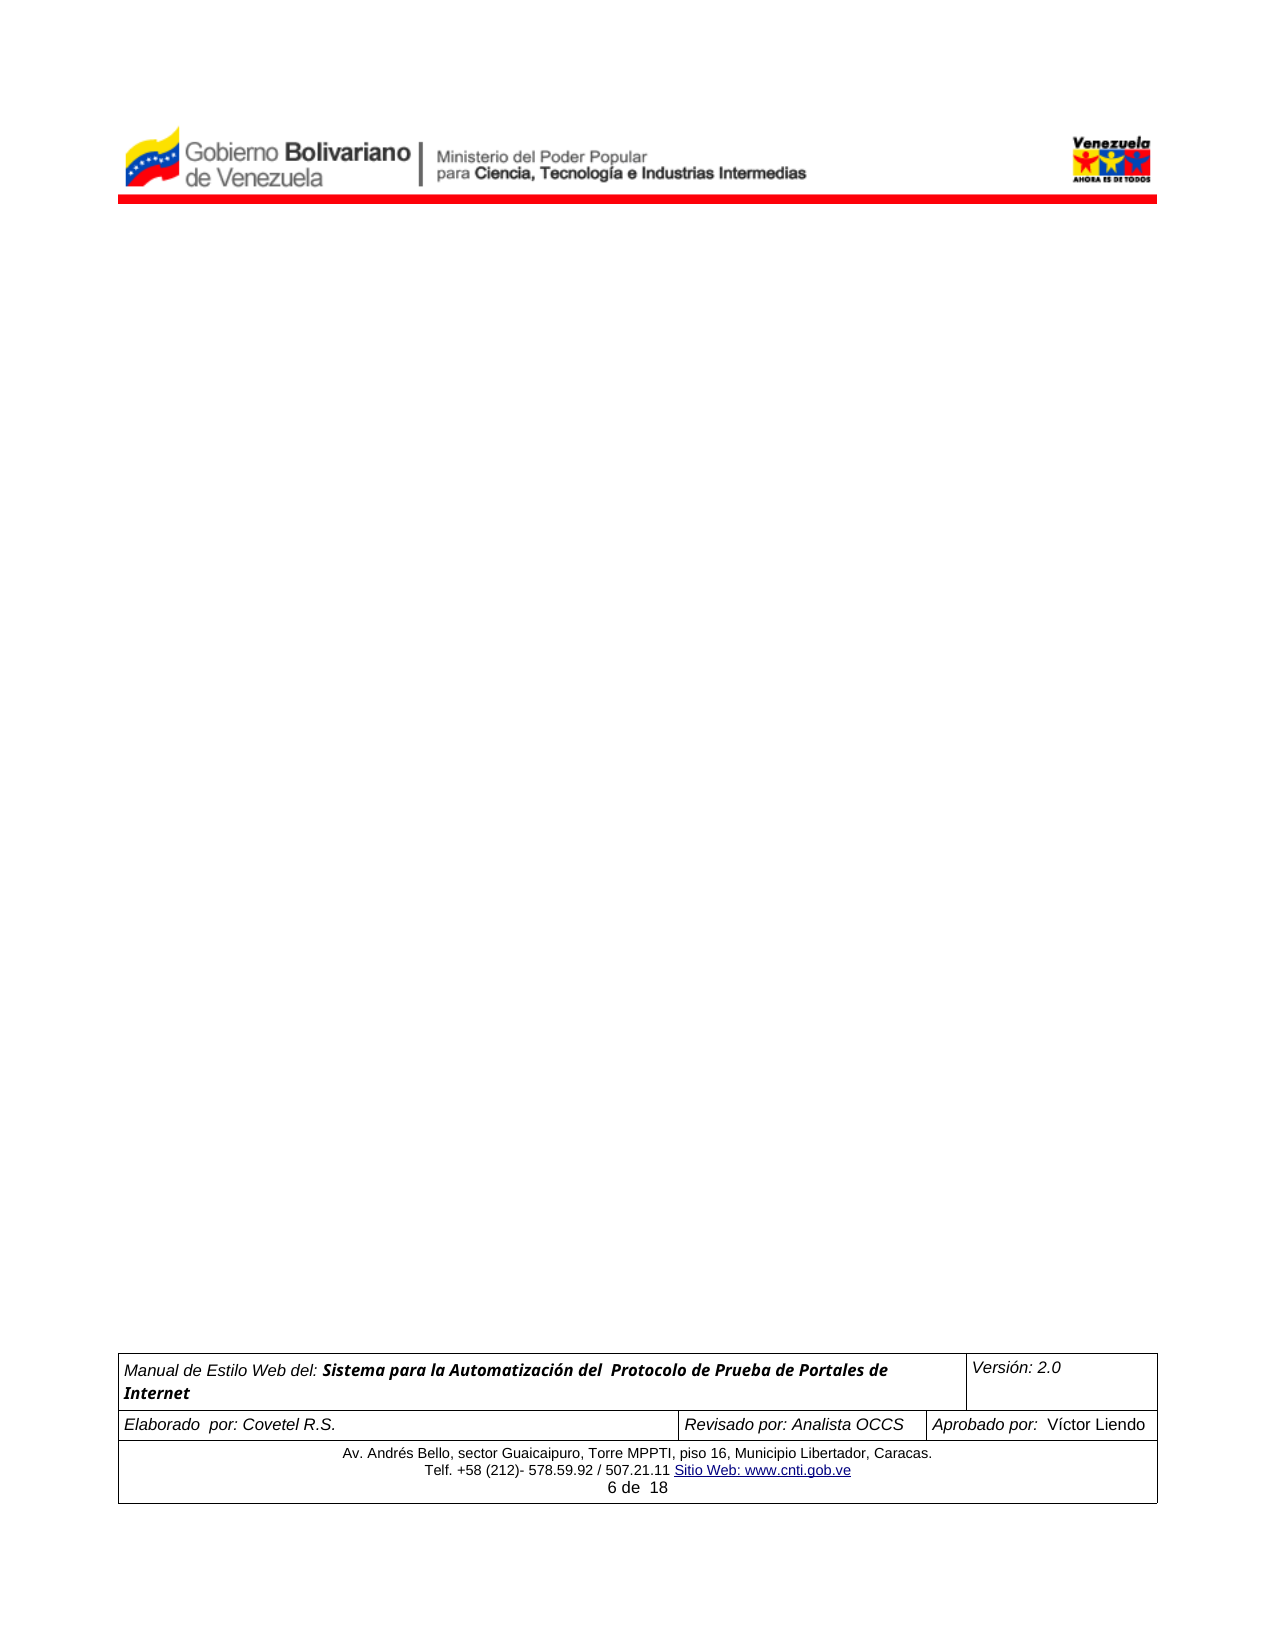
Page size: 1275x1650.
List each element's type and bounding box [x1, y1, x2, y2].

picture [118, 118, 1157, 204]
